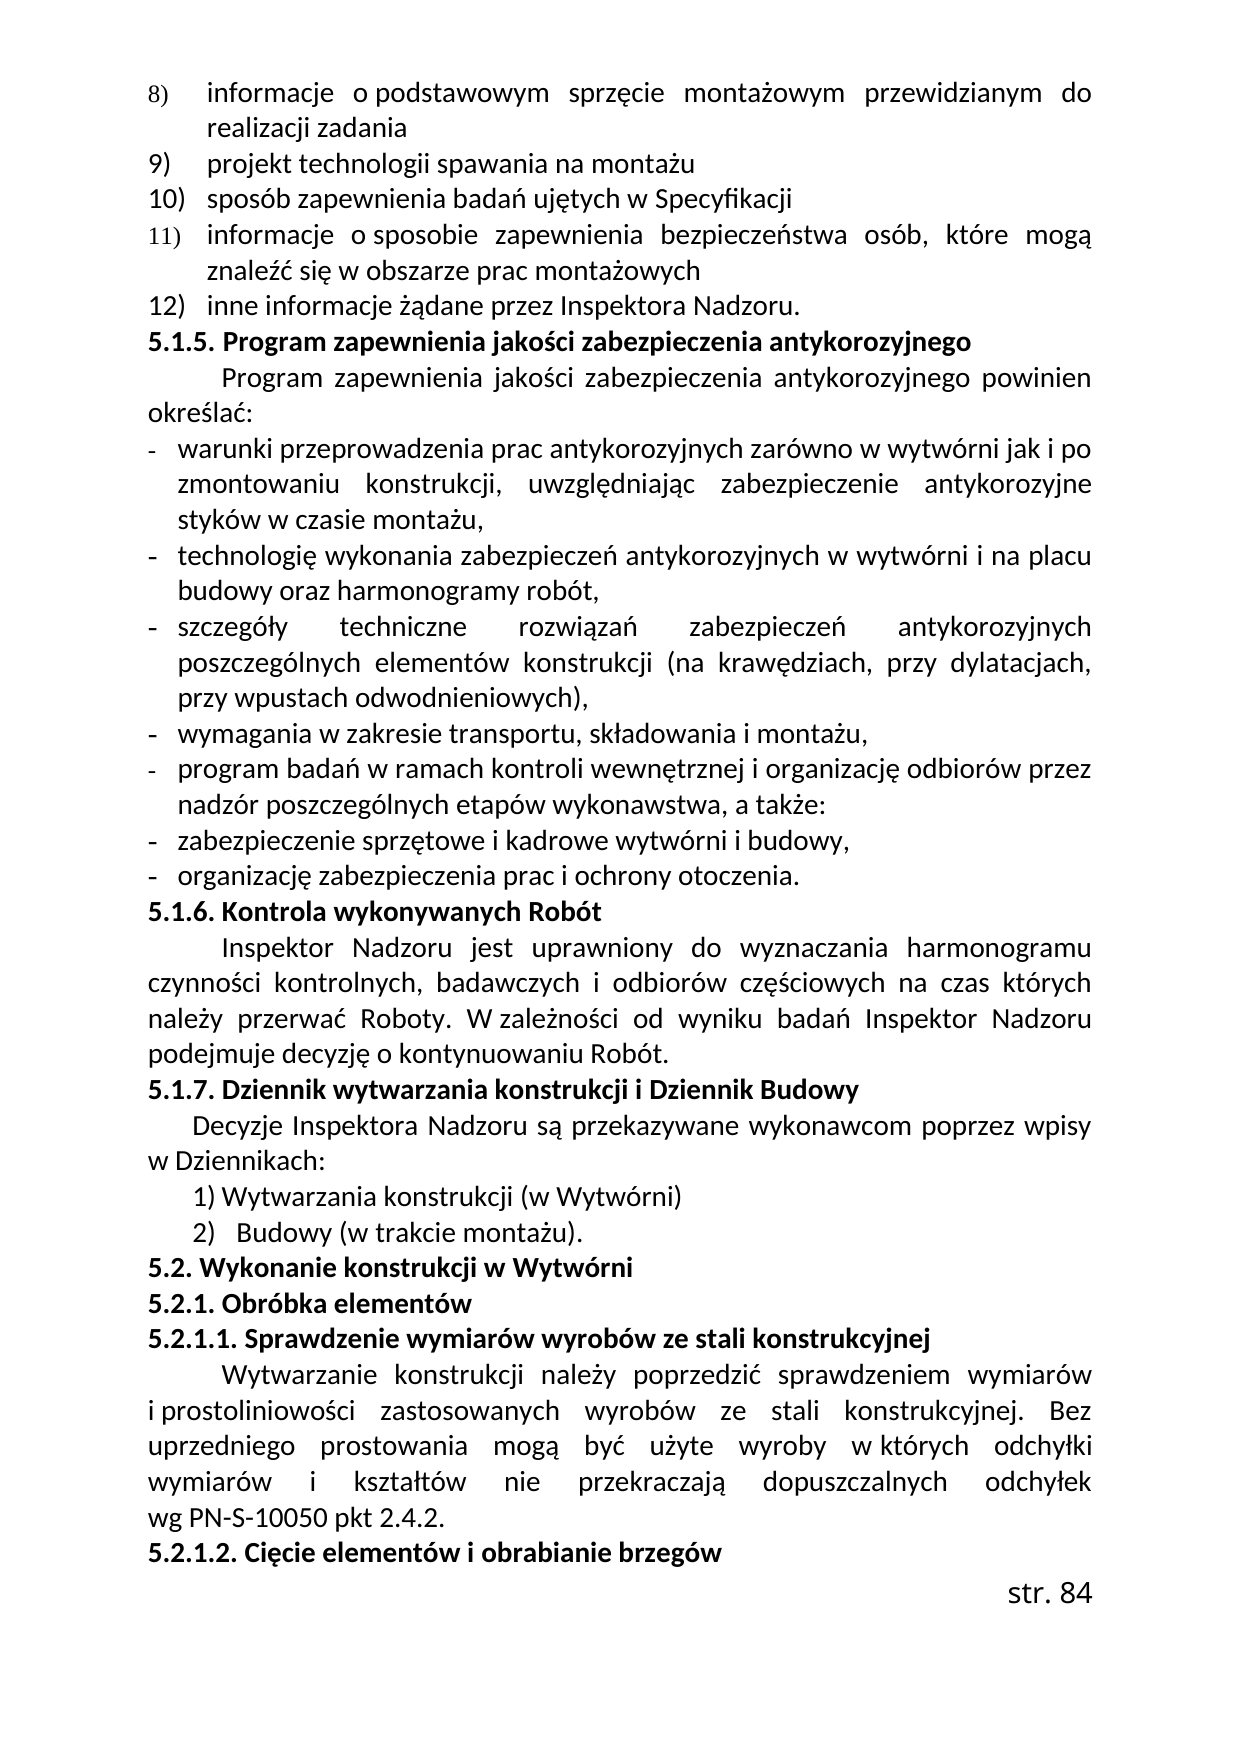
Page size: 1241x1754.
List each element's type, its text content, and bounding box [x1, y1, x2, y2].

text Program zapewnienia jakości zabezpieczenia antykorozyjnego powinien określać: [148, 359, 1093, 430]
list wymagania w zakresie transportu, składowania i montażu, [148, 715, 1093, 751]
text 5.2.1. Obróbka elementów [148, 1285, 1093, 1321]
list sposób zapewnienia badań ujętych w Specyfikacji [148, 181, 1093, 216]
text 2) Budowy (w trakcie montażu). [192, 1214, 1093, 1249]
list Program zapewnienia jakości zabezpieczenia antykorozyjnego [148, 323, 1093, 359]
text Inspektor Nadzoru jest uprawniony do wyznaczania harmonogramu czynności kontrolnych, badawczych i odbiorów częściowych na czas których należy przerwać Roboty. W zależności od wyniku badań Inspektor Nadzoru podejmuje decyzję o kontynuowaniu Robót. [148, 929, 1093, 1071]
list informacje o sposobie zapewnienia bezpieczeństwa osób, które mogą znaleźć się w obszarze prac montażowych [148, 216, 1093, 287]
text Wytwarzanie konstrukcji należy poprzedzić sprawdzeniem wymiarów i prostoliniowości zastosowanych wyrobów ze stali konstrukcyjnej. Bez uprzedniego prostowania mogą być użyte wyroby w których odchyłki wymiarów i kształtów nie przekraczają dopuszczalnych odchyłek wg PN‑S‑10050 pkt 2.4.2. [148, 1356, 1093, 1534]
list program badań w ramach kontroli wewnętrznej i organizację odbiorów przez nadzór poszczególnych etapów wykonawstwa, a także: [148, 751, 1093, 822]
list informacje o podstawowym sprzęcie montażowym przewidzianym do realizacji zadania [148, 74, 1093, 145]
list zabezpieczenie sprzętowe i kadrowe wytwórni i budowy, [148, 822, 1093, 857]
list Wytwarzania konstrukcji (w Wytwórni) [192, 1178, 1093, 1214]
text 5.1.7. Dziennik wytwarzania konstrukcji i Dziennik Budowy [148, 1071, 1093, 1107]
text Decyzje Inspektora Nadzoru są przekazywane wykonawcom poprzez wpisy w Dziennikach: [148, 1107, 1093, 1178]
list projekt technologii spawania na montażu [148, 145, 1093, 181]
text 5.2.1.1. Sprawdzenie wymiarów wyrobów ze stali konstrukcyjnej [148, 1321, 1093, 1356]
list inne informacje żądane przez Inspektora Nadzoru. [148, 287, 1093, 323]
list technologię wykonania zabezpieczeń antykorozyjnych w wytwórni i na placu budowy oraz harmonogramy robót, [148, 537, 1093, 608]
list warunki przeprowadzenia prac antykorozyjnych zarówno w wytwórni jak i po zmontowaniu konstrukcji, uwzględniając zabezpieczenie antykorozyjne styków w czasie montażu, [148, 430, 1093, 537]
text 5.2.1.2. Cięcie elementów i obrabianie brzegów [148, 1534, 1093, 1570]
text 5.1.6. Kontrola wykonywanych Robót [148, 893, 1093, 929]
text 5.2. Wykonanie konstrukcji w Wytwórni [148, 1249, 1093, 1285]
list organizację zabezpieczenia prac i ochrony otoczenia. [148, 857, 1093, 893]
list szczegóły techniczne rozwiązań zabezpieczeń antykorozyjnych poszczególnych elementów konstrukcji (na krawędziach, przy dylatacjach, przy wpustach odwodnieniowych), [148, 608, 1093, 715]
